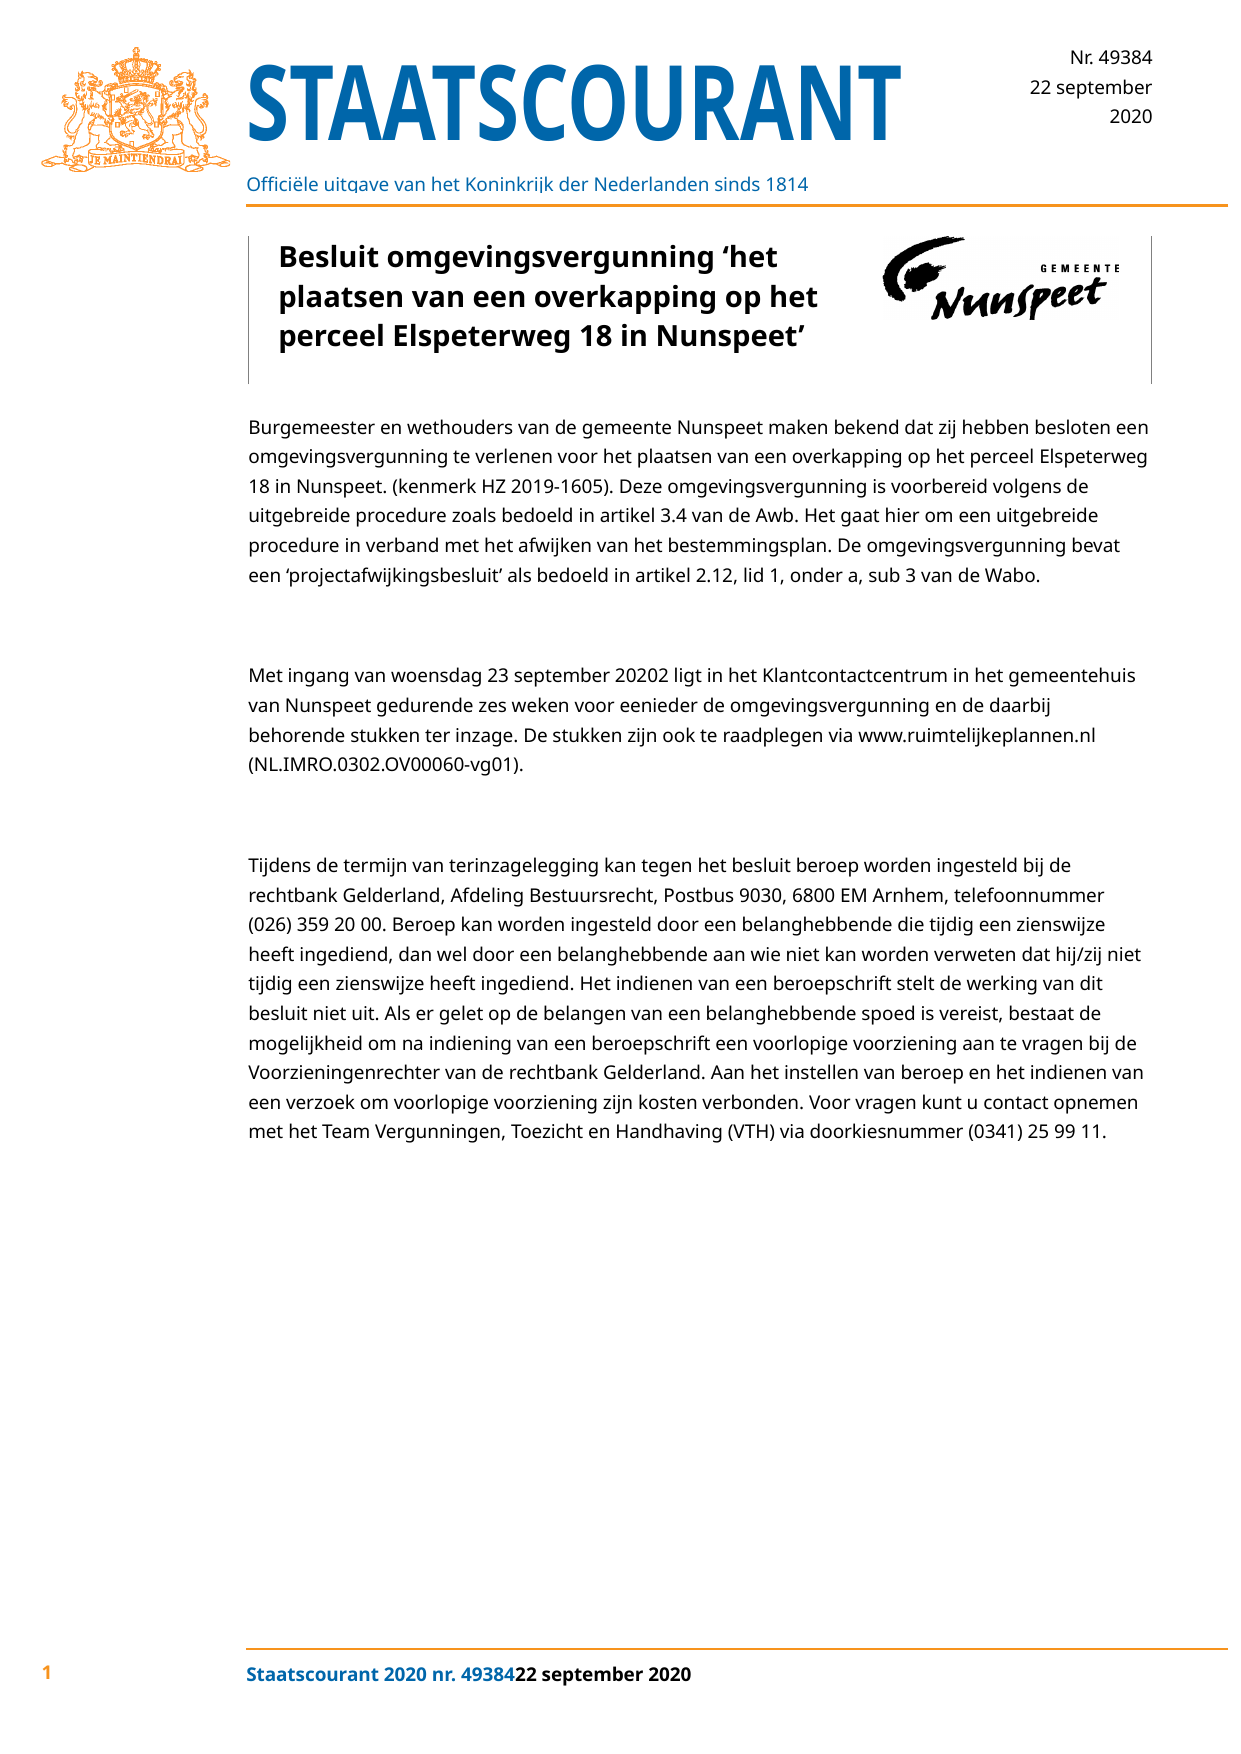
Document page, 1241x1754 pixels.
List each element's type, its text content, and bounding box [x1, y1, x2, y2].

text Burgemeester en wethouders van de gemeente Nunspeet maken bekend dat zij hebben besloten een omgevingsvergunning te verlenen voor het plaatsen van een overkapping op het perceel Elspeterweg 18 in Nunspeet. (kenmerk HZ 2019-1605). Deze omgevingsvergunning is voorbereid volgens de uitgebreide procedure zoals bedoeld in artikel 3.4 van de Awb. Het gaat hier om een uitgebreide procedure in verband met het afwijken van het bestemmingsplan. De omgevingsvergunning bevat een ‘projectafwijkingsbesluit’ als bedoeld in artikel 2.12, lid 1, onder a, sub 3 van de Wabo. [248, 414, 1152, 588]
text Tijdens de termijn van terinzagelegging kan tegen het besluit beroep worden ingesteld bij de rechtbank Gelderland, Afdeling Bestuursrecht, Postbus 9030, 6800 EM Arnhem, telefoonnummer (026) 359 20 00. Beroep kan worden ingesteld door een belanghebbende die tijdig een zienswijze heeft ingediend, dan wel door een belanghebbende aan wie niet kan worden verweten dat hij/zij niet tijdig een zienswijze heeft ingediend. Het indienen van een beroepschrift stelt de werking van dit besluit niet uit. Als er gelet op de belangen van een belanghebbende spoed is vereist, bestaat de mogelijkheid om na indiening van een beroepschrift een voorlopige voorziening aan te vragen bij de Voorzieningenrechter van de rechtbank Gelderland. Aan het instellen van beroep en het indienen van een verzoek om voorlopige voorziening zijn kosten verbonden. Voor vragen kunt u contact opnemen met het Team Vergunningen, Toezicht en Handhaving (VTH) via doorkiesnummer (0341) 25 99 11. [248, 852, 1152, 1144]
table_header Besluit omgevingsvergunning ‘het plaatsen van een overkapping op het perceel Elspeterweg 18 in Nunspeet’ [249, 236, 850, 384]
picture [882, 236, 1119, 320]
table_header [850, 320, 1151, 384]
picture [41, 47, 231, 172]
text Met ingang van woensdag 23 september 20202 ligt in het Klantcontactcentrum in het gemeentehuis van Nunspeet gedurende zes weken voor eenieder de omgevingsvergunning en de daarbij behorende stukken ter inzage. De stukken zijn ook te raadplegen via www.ruimtelijkeplannen.nl (NL.IMRO.0302.OV00060-vg01). [248, 663, 1152, 777]
table_header [1119, 236, 1151, 319]
table_header [850, 236, 882, 319]
